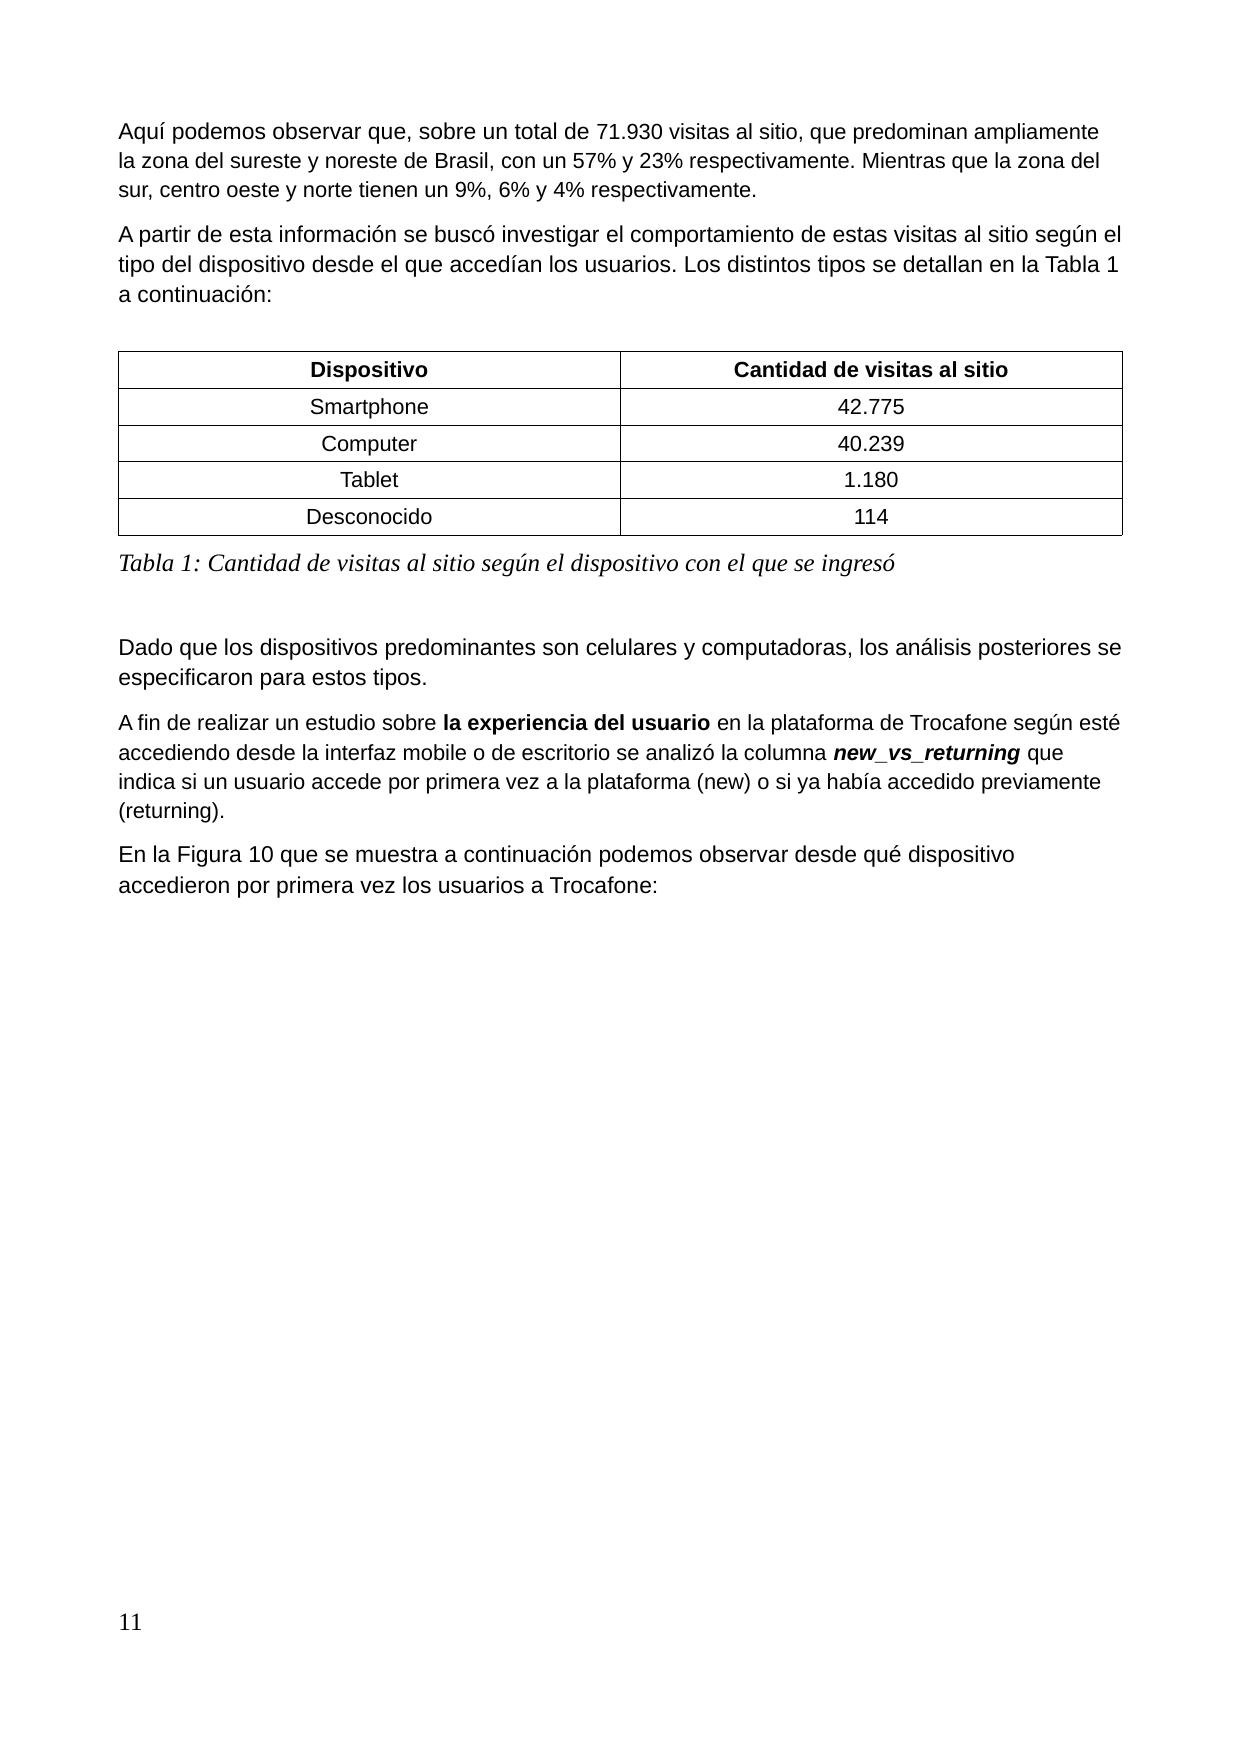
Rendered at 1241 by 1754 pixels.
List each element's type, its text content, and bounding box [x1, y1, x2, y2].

text Tabla 1: Cantidad de visitas al sitio según el dispositivo con el que se ingresó [118, 548, 1122, 576]
text En la Figura 10 que se muestra a continuación podemos observar desde qué dispositivo accedieron por primera vez los usuarios a Trocafone: [118, 841, 1122, 898]
table_header Cantidad de visitas al sitio [621, 352, 1122, 388]
table_cell 40.239 [621, 426, 1122, 461]
text A fin de realizar un estudio sobre la experiencia del usuario en la plataforma de Trocafone según esté accediendo desde la interfaz mobile o de escritorio se analizó la columna new_vs_returning que indica si un usuario accede por primera vez a la plataforma (new) o si ya había accedido previamente (returning). [118, 709, 1122, 823]
table_cell 42.775 [621, 389, 1122, 425]
table_cell Desconocido [119, 499, 620, 535]
text A partir de esta información se buscó investigar el comportamiento de estas visitas al sitio según el tipo del dispositivo desde el que accedían los usuarios. Los distintos tipos se detallan en la Tabla 1 a continuación: [118, 221, 1122, 307]
text Dado que los dispositivos predominantes son celulares y computadoras, los análisis posteriores se especificaron para estos tipos. [118, 634, 1122, 690]
table_cell 114 [621, 499, 1122, 535]
table_cell 1.180 [621, 462, 1122, 498]
text Aquí podemos observar que, sobre un total de 71.930 visitas al sitio, que predominan ampliamente la zona del sureste y noreste de Brasil, con un 57% y 23% respectivamente. Mientras que la zona del sur, centro oeste y norte tienen un 9%, 6% y 4% respectivamente. [118, 118, 1122, 202]
table_header Dispositivo [119, 352, 620, 388]
table_cell Smartphone [119, 389, 620, 425]
table_cell Computer [119, 426, 620, 461]
table_cell Tablet [119, 462, 620, 498]
